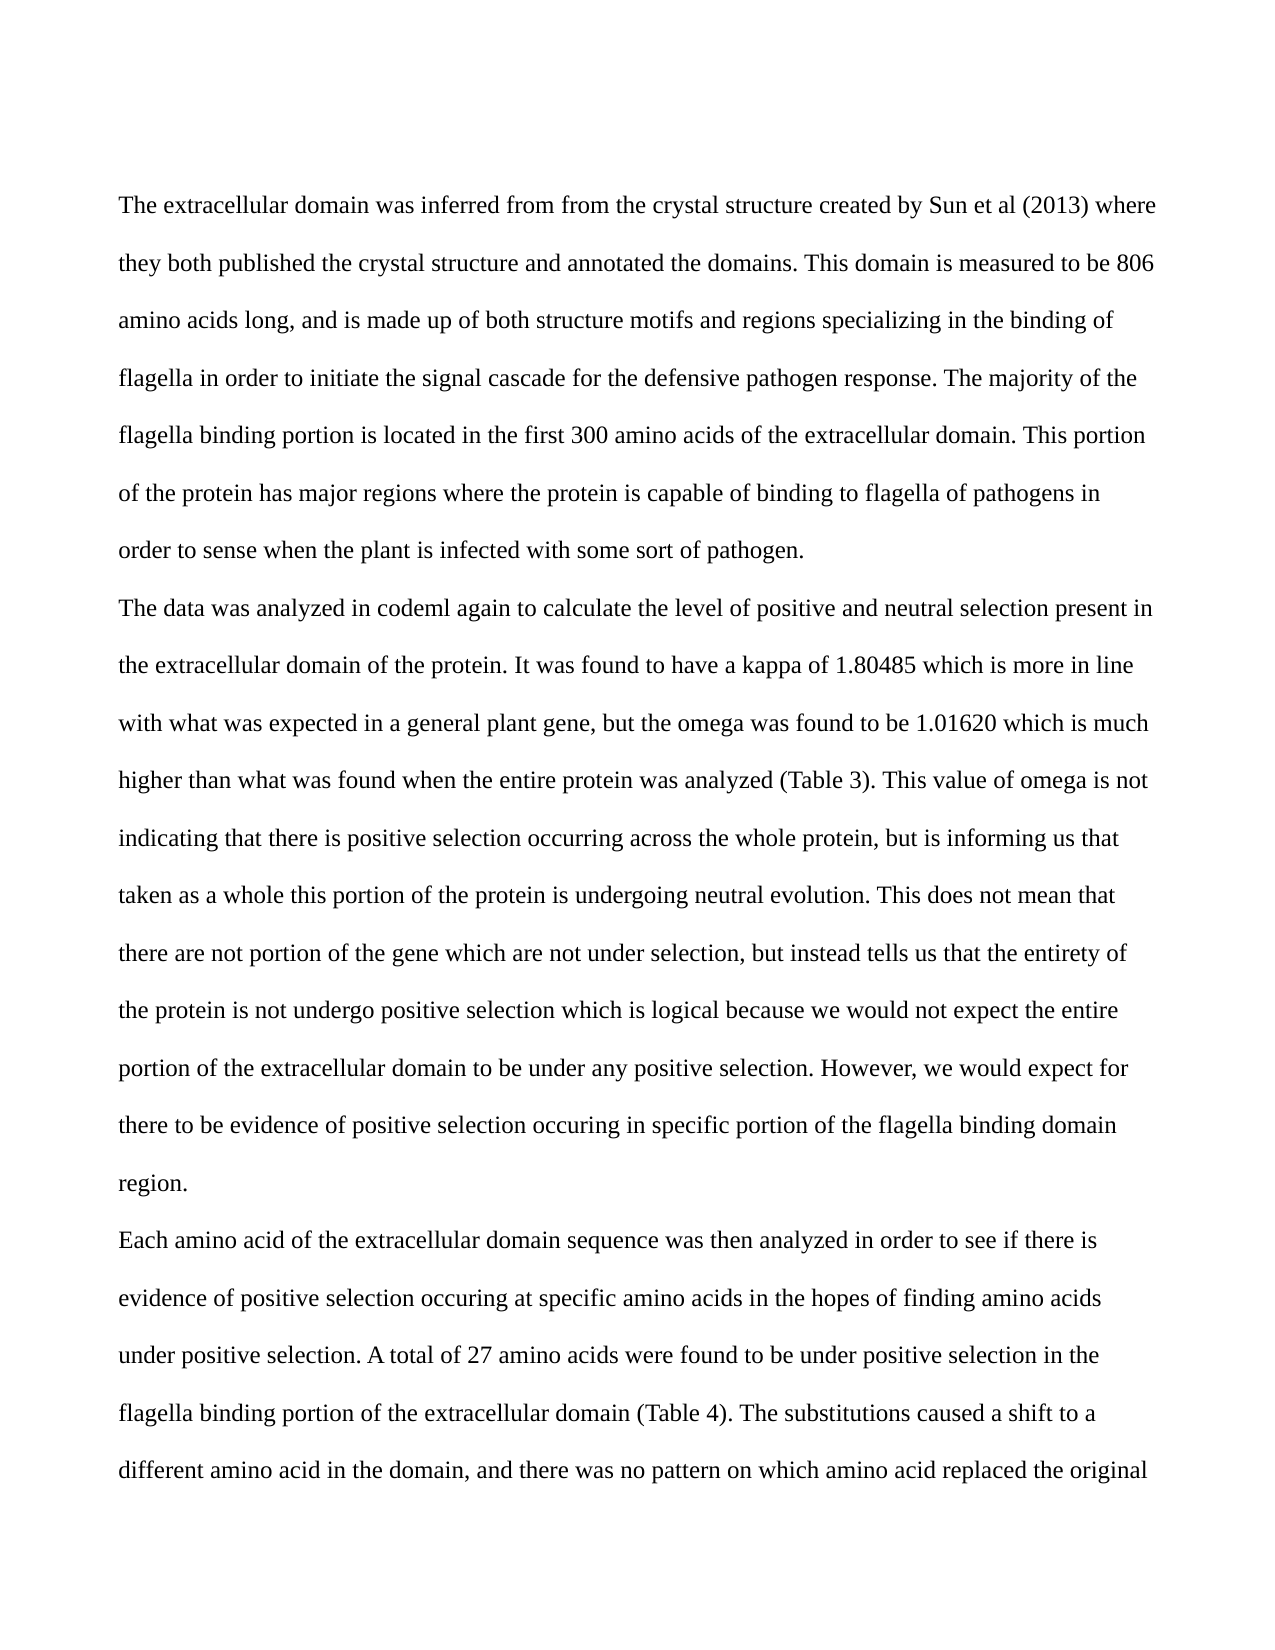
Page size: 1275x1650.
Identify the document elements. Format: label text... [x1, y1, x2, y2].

text The data was analyzed in codeml again to calculate the level of positive and neutral selection present in the extracellular domain of the protein. It was found to have a kappa of 1.80485 which is more in line with what was expected in a general plant gene, but the omega was found to be 1.01620 which is much higher than what was found when the entire protein was analyzed (Table 3). This value of omega is not indicating that there is positive selection occurring across the whole protein, but is informing us that taken as a whole this portion of the protein is undergoing neutral evolution. This does not mean that there are not portion of the gene which are not under selection, but instead tells us that the entirety of the protein is not undergo positive selection which is logical because we would not expect the entire portion of the extracellular domain to be under any positive selection. However, we would expect for there to be evidence of positive selection occuring in specific portion of the flagella binding domain region. [118, 593, 1157, 1196]
text The extracellular domain was inferred from from the crystal structure created by Sun et al (2013) where they both published the crystal structure and annotated the domains. This domain is measured to be 806 amino acids long, and is made up of both structure motifs and regions specializing in the binding of flagella in order to initiate the signal cascade for the defensive pathogen response. The majority of the flagella binding portion is located in the first 300 amino acids of the extracellular domain. This portion of the protein has major regions where the protein is capable of binding to flagella of pathogens in order to sense when the plant is infected with some sort of pathogen. [118, 190, 1157, 564]
text Each amino acid of the extracellular domain sequence was then analyzed in order to see if there is evidence of positive selection occuring at specific amino acids in the hopes of finding amino acids under positive selection. A total of 27 amino acids were found to be under positive selection in the flagella binding portion of the extracellular domain (Table 4). The substitutions caused a shift to a different amino acid in the domain, and there was no pattern on which amino acid replaced the original [118, 1225, 1157, 1484]
